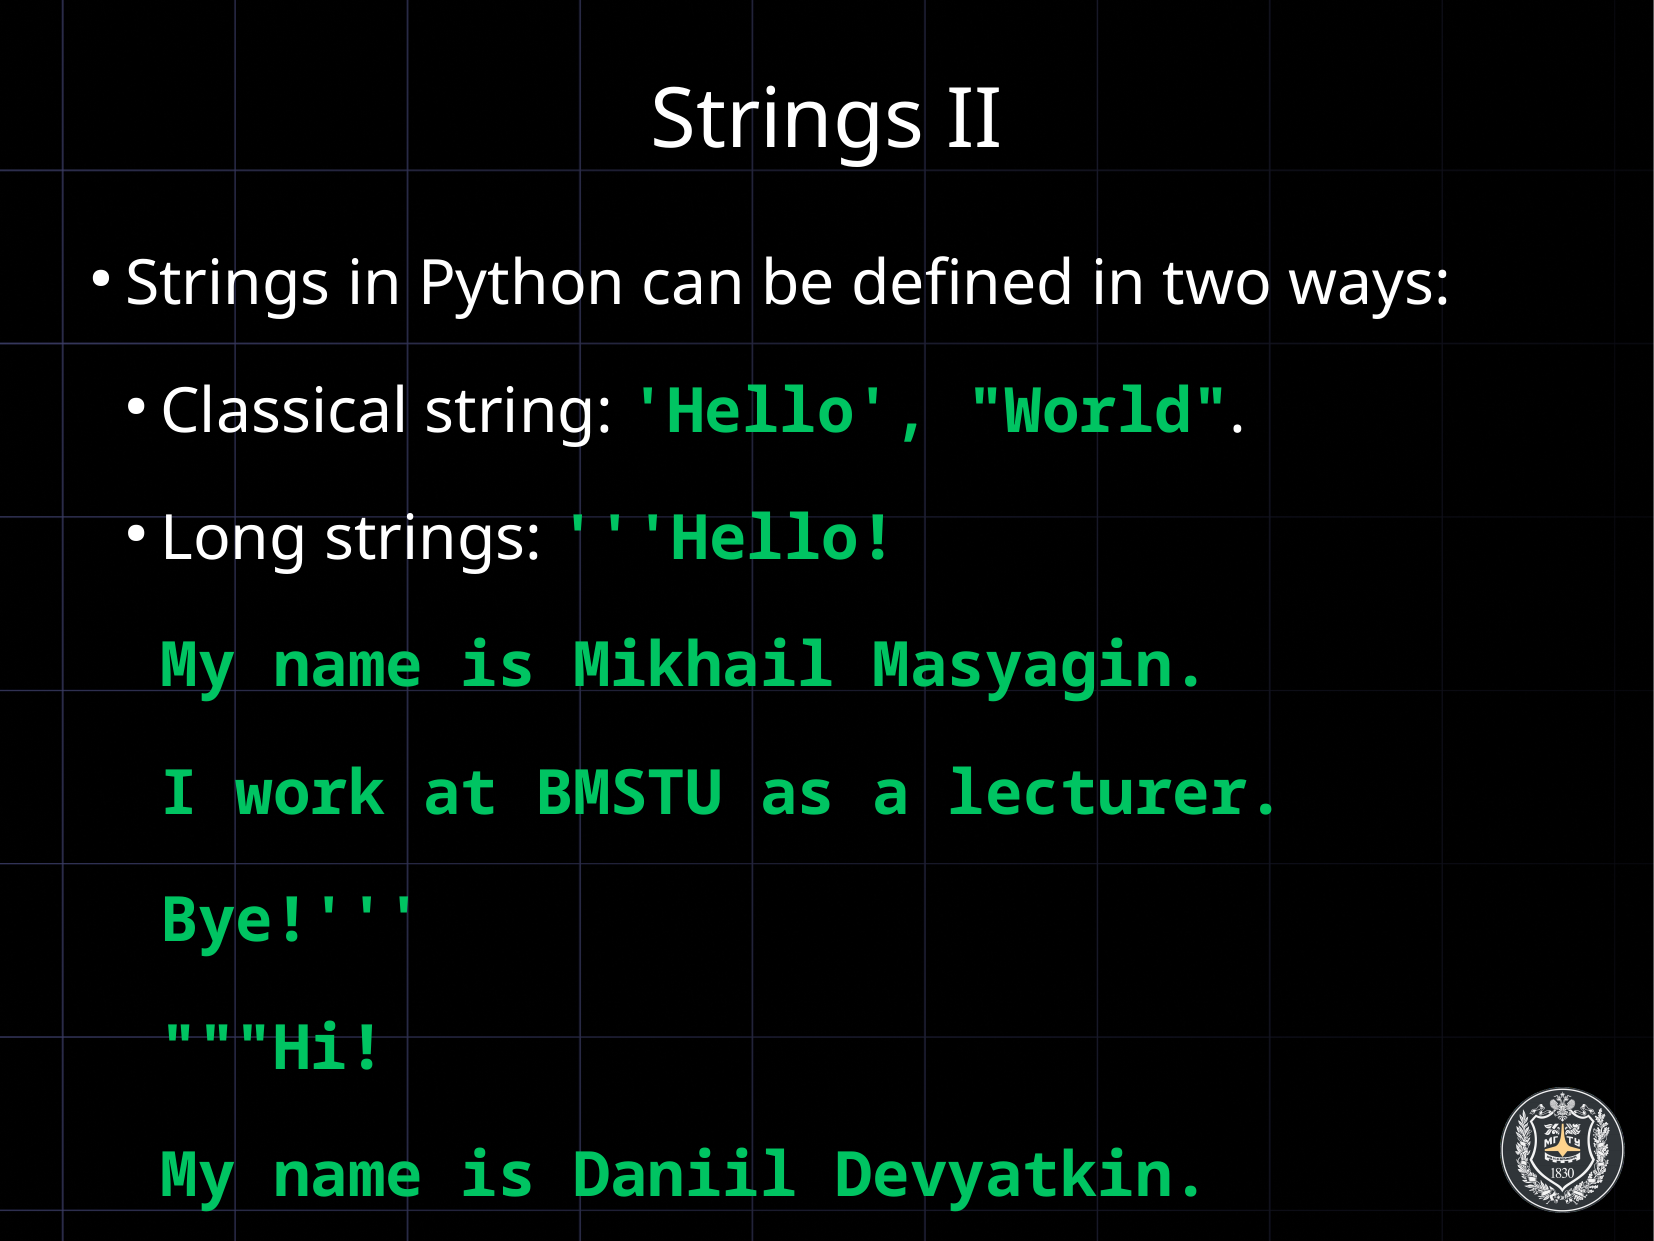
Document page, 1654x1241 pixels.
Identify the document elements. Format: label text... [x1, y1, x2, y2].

picture [0, 0, 1654, 1241]
title Strings II [82, 37, 1571, 187]
text_box Strings in Python can be defined in two ways: Classical string: 'Hello', "World". Long strings: '''Hello! My name is Mikhail Masyagin. I work at BMSTU as a lecturer. Bye!''' """Hi! My name is Daniil Devyatkin. I'm a lecturer at BMSTU too. Have a nice day!""" [75, 187, 1576, 1241]
